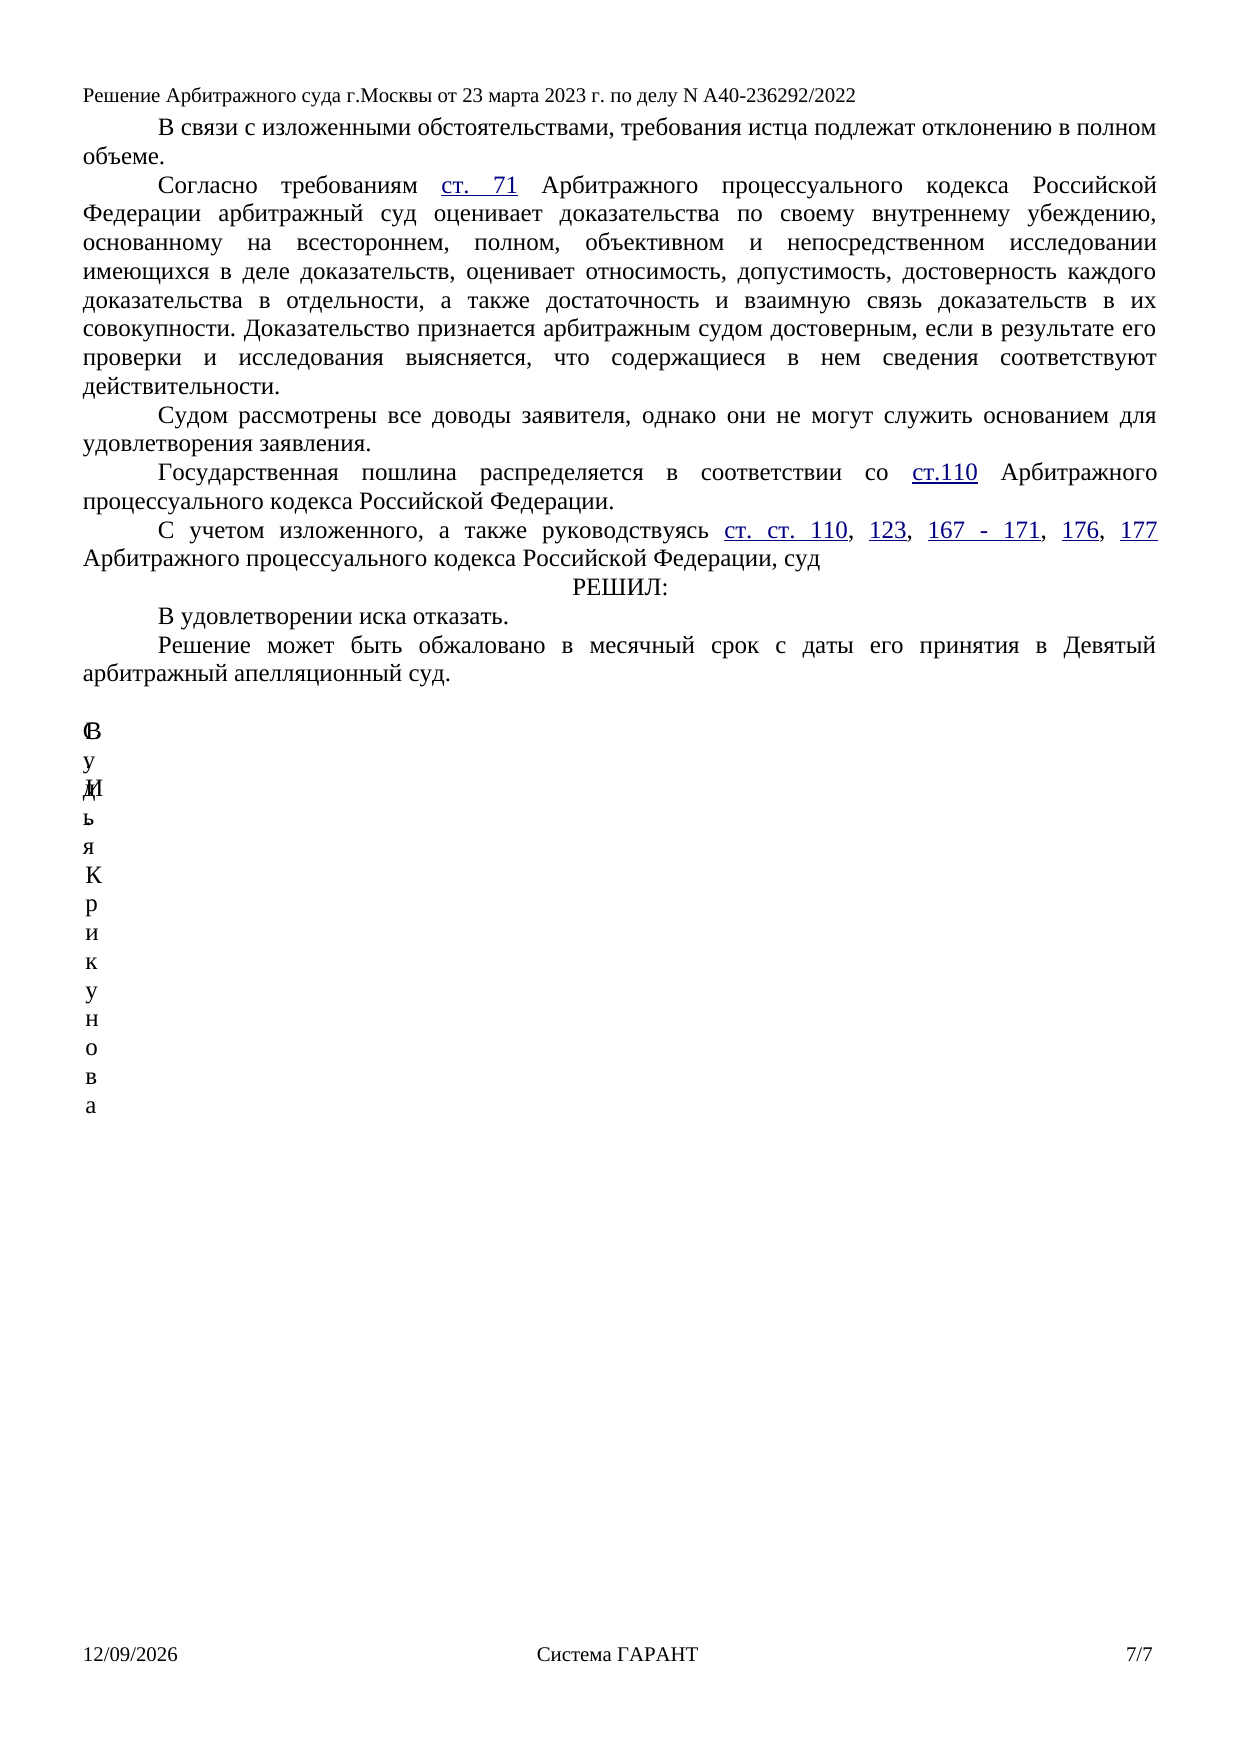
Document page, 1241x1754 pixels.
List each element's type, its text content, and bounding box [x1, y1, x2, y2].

text Государственная пошлина распределяется в соответствии со ст.110 Арбитражного процессуального кодекса Российской Федерации. [83, 457, 1157, 515]
text Согласно требованиям ст. 71 Арбитражного процессуального кодекса Российской Федерации арбитражный суд оценивает доказательства по своему внутреннему убеждению, основанному на всестороннем, полном, объективном и непосредственном исследовании имеющихся в деле доказательств, оценивает относимость, допустимость, достоверность каждого доказательства в отдельности, а также достаточность и взаимную связь доказательств в их совокупности. Доказательство признается арбитражным судом достоверным, если в результате его проверки и исследования выясняется, что содержащиеся в нем сведения соответствуют действительности. [83, 170, 1157, 400]
text Судом рассмотрены все доводы заявителя, однако они не могут служить основанием для удовлетворения заявления. [83, 400, 1157, 457]
text С учетом изложенного, а также руководствуясь ст. ст. 110, 123, 167 - 171, 176, 177 Арбитражного процессуального кодекса Российской Федерации, суд [83, 515, 1157, 572]
text В связи с изложенными обстоятельствами, требования истца подлежат отклонению в полном объеме. [83, 112, 1157, 170]
text Решение может быть обжаловано в месячный срок с даты его принятия в Девятый арбитражный апелляционный суд. [83, 630, 1157, 687]
text В удовлетворении иска отказать. [83, 601, 1157, 630]
text РЕШИЛ: [83, 572, 1157, 601]
